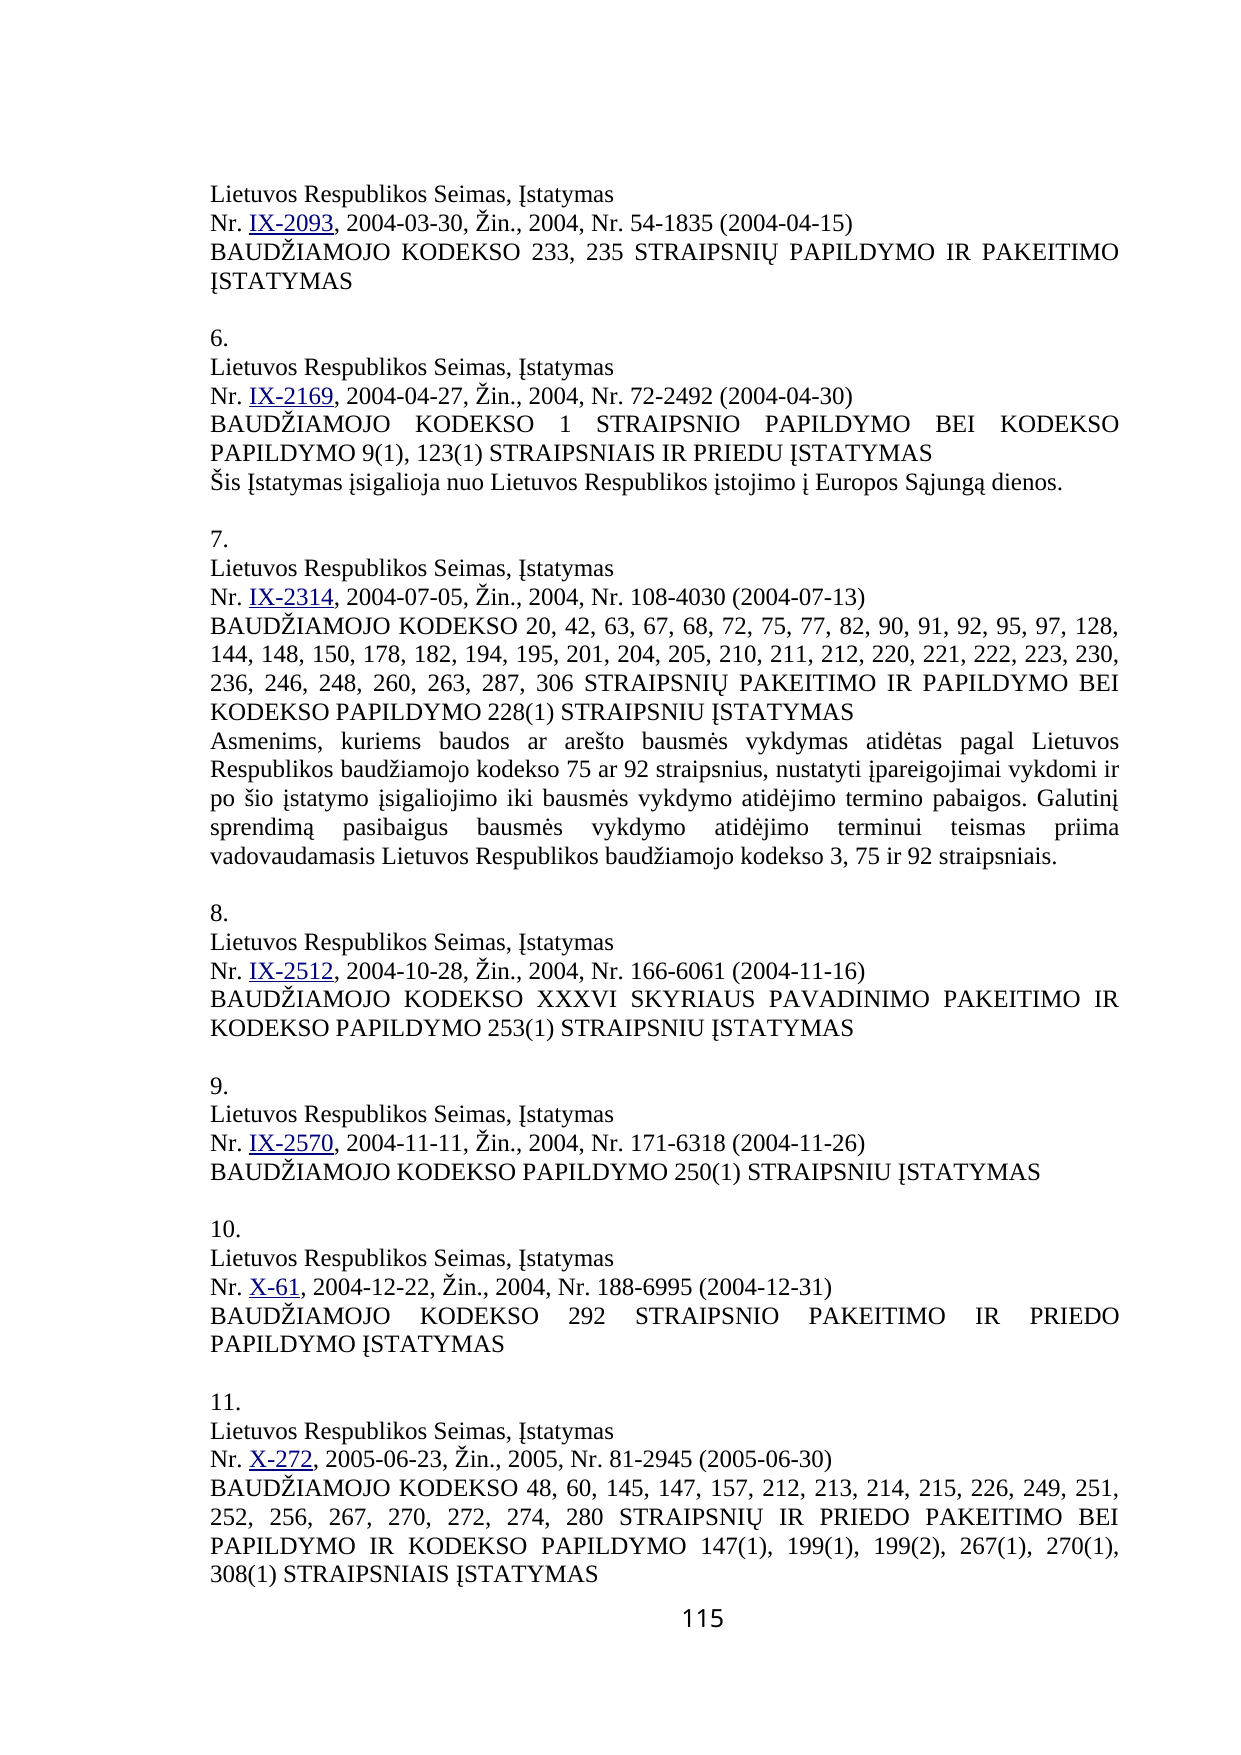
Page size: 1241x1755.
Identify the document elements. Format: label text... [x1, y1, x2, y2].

text Nr. IX-2314, 2004-07-05, Žin., 2004, Nr. 108-4030 (2004-07-13) [210, 582, 1120, 611]
text Lietuvos Respublikos Seimas, Įstatymas [210, 352, 1120, 381]
text 7. [210, 524, 1120, 553]
text 6. [210, 323, 1120, 352]
text Asmenims, kuriems baudos ar arešto bausmės vykdymas atidėtas pagal Lietuvos Respublikos baudžiamojo kodekso 75 ar 92 straipsnius, nustatyti įpareigojimai vykdomi ir po šio įstatymo įsigaliojimo iki bausmės vykdymo atidėjimo termino pabaigos. Galutinį sprendimą pasibaigus bausmės vykdymo atidėjimo terminui teismas priima vadovaudamasis Lietuvos Respublikos baudžiamojo kodekso 3, 75 ir 92 straipsniais. [210, 726, 1120, 869]
text Nr. IX-2169, 2004-04-27, Žin., 2004, Nr. 72-2492 (2004-04-30) [210, 381, 1120, 409]
text Nr. IX-2093, 2004-03-30, Žin., 2004, Nr. 54-1835 (2004-04-15) [210, 208, 1120, 237]
text Šis Įstatymas įsigalioja nuo Lietuvos Respublikos įstojimo į Europos Sąjungą dienos. [210, 467, 1120, 496]
text BAUDŽIAMOJO KODEKSO 233, 235 STRAIPSNIŲ PAPILDYMO IR PAKEITIMO ĮSTATYMAS [210, 237, 1120, 294]
text Nr. IX-2570, 2004-11-11, Žin., 2004, Nr. 171-6318 (2004-11-26) [210, 1128, 1120, 1157]
text 10. [210, 1214, 1120, 1243]
text BAUDŽIAMOJO KODEKSO PAPILDYMO 250(1) STRAIPSNIU ĮSTATYMAS [210, 1157, 1120, 1186]
text BAUDŽIAMOJO KODEKSO 1 STRAIPSNIO PAPILDYMO BEI KODEKSO PAPILDYMO 9(1), 123(1) STRAIPSNIAIS IR PRIEDU ĮSTATYMAS [210, 409, 1120, 467]
text Nr. IX-2512, 2004-10-28, Žin., 2004, Nr. 166-6061 (2004-11-16) [210, 956, 1120, 984]
text 11. [210, 1387, 1120, 1416]
text Lietuvos Respublikos Seimas, Įstatymas [210, 927, 1120, 956]
text Nr. X-272, 2005-06-23, Žin., 2005, Nr. 81-2945 (2005-06-30) [210, 1444, 1120, 1473]
text 8. [210, 898, 1120, 927]
text Lietuvos Respublikos Seimas, Įstatymas [210, 1099, 1120, 1128]
text BAUDŽIAMOJO KODEKSO 292 STRAIPSNIO PAKEITIMO IR PRIEDO PAPILDYMO ĮSTATYMAS [210, 1301, 1120, 1358]
text Nr. X-61, 2004-12-22, Žin., 2004, Nr. 188-6995 (2004-12-31) [210, 1272, 1120, 1301]
text Lietuvos Respublikos Seimas, Įstatymas [210, 179, 1120, 208]
text Lietuvos Respublikos Seimas, Įstatymas [210, 1416, 1120, 1444]
text BAUDŽIAMOJO KODEKSO XXXVI SKYRIAUS PAVADINIMO PAKEITIMO IR KODEKSO PAPILDYMO 253(1) STRAIPSNIU ĮSTATYMAS [210, 984, 1120, 1042]
text Lietuvos Respublikos Seimas, Įstatymas [210, 553, 1120, 582]
text BAUDŽIAMOJO KODEKSO 48, 60, 145, 147, 157, 212, 213, 214, 215, 226, 249, 251, 252, 256, 267, 270, 272, 274, 280 STRAIPSNIŲ IR PRIEDO PAKEITIMO BEI PAPILDYMO IR KODEKSO PAPILDYMO 147(1), 199(1), 199(2), 267(1), 270(1), 308(1) STRAIPSNIAIS ĮSTATYMAS [210, 1473, 1120, 1588]
text BAUDŽIAMOJO KODEKSO 20, 42, 63, 67, 68, 72, 75, 77, 82, 90, 91, 92, 95, 97, 128, 144, 148, 150, 178, 182, 194, 195, 201, 204, 205, 210, 211, 212, 220, 221, 222, 223, 230, 236, 246, 248, 260, 263, 287, 306 STRAIPSNIŲ PAKEITIMO IR PAPILDYMO BEI KODEKSO PAPILDYMO 228(1) STRAIPSNIU ĮSTATYMAS [210, 611, 1120, 726]
text 9. [210, 1071, 1120, 1099]
text Lietuvos Respublikos Seimas, Įstatymas [210, 1243, 1120, 1272]
